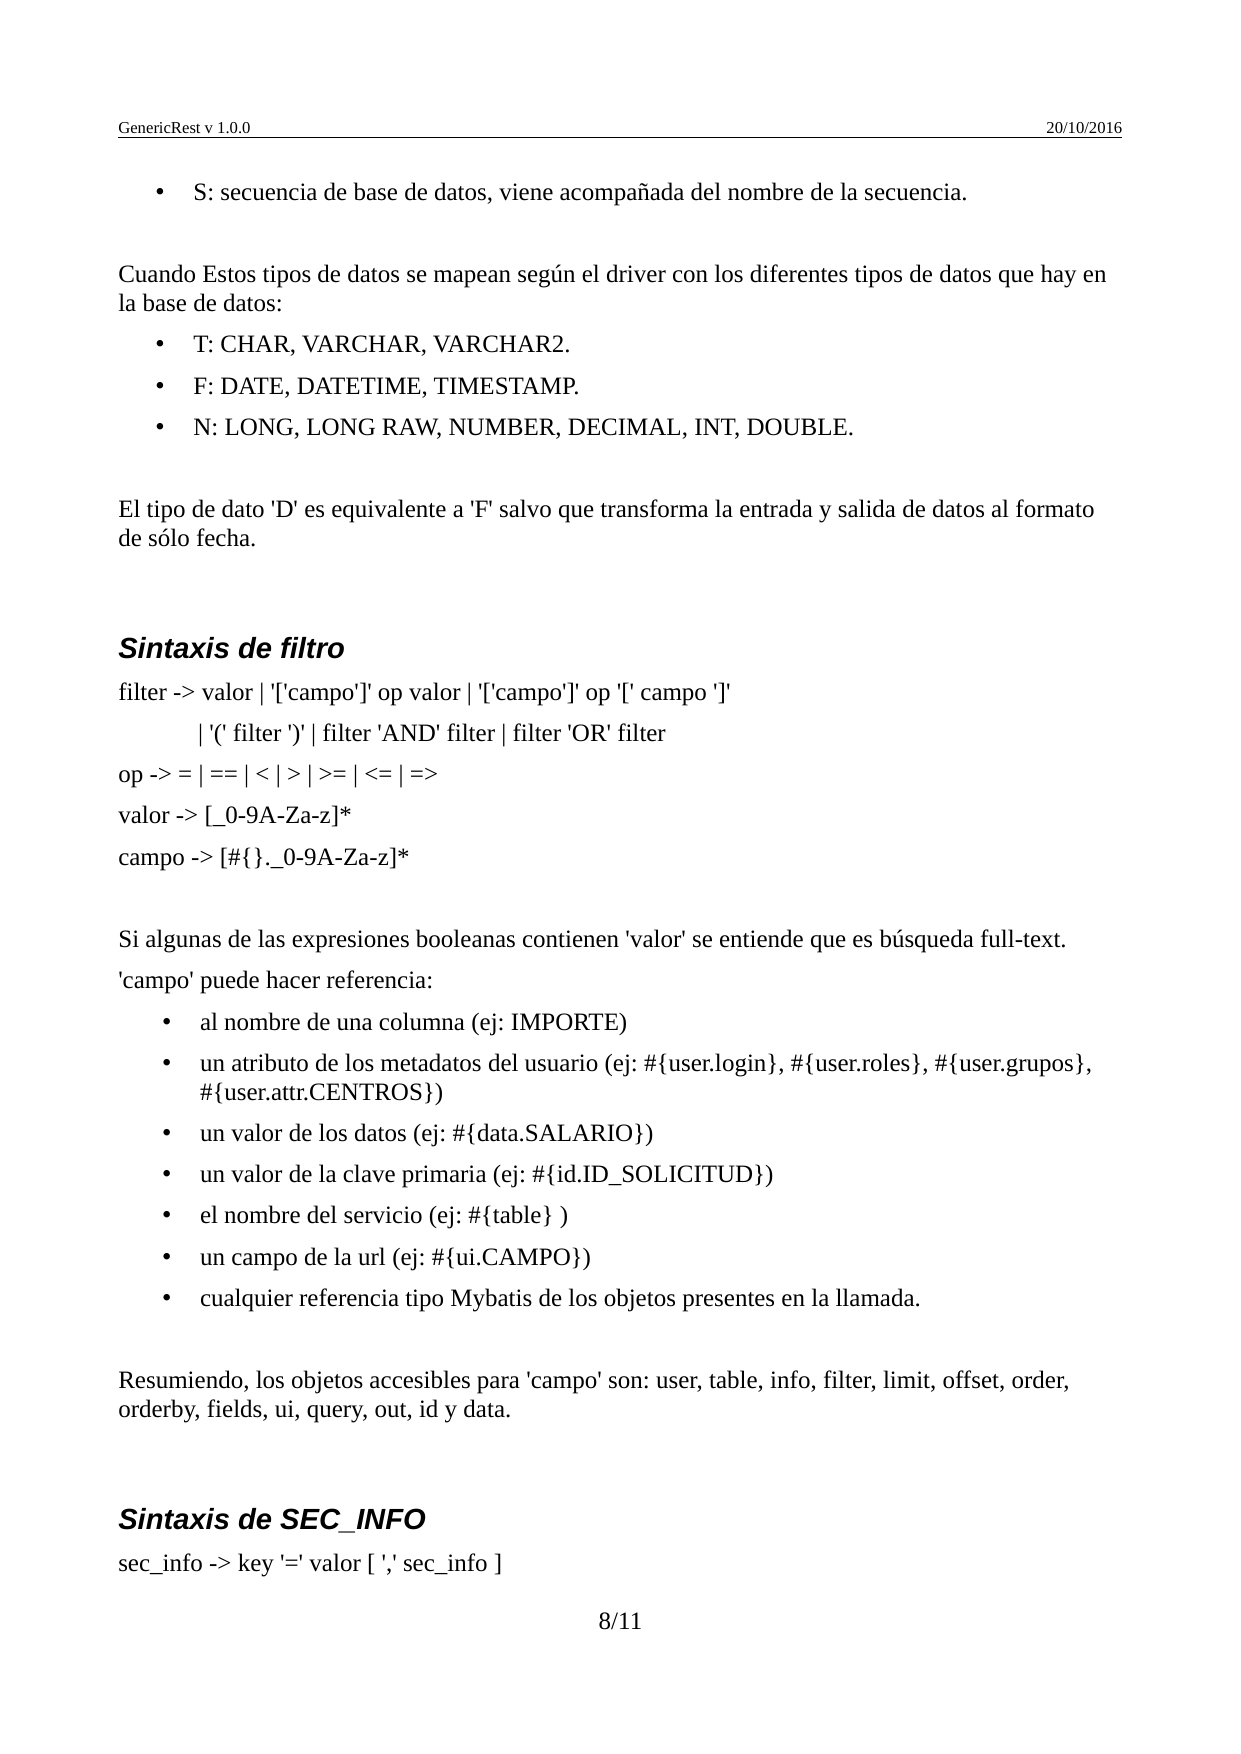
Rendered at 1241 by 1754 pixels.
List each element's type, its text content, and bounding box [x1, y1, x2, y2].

text filter -> valor | '['campo']' op valor | '['campo']' op '[' campo ']' [118, 677, 1122, 706]
list F: DATE, DATETIME, TIMESTAMP. [156, 371, 1122, 399]
list N: LONG, LONG RAW, NUMBER, DECIMAL, INT, DOUBLE. [156, 412, 1122, 441]
list el nombre del servicio (ej: #{table} ) [162, 1201, 1122, 1229]
text El tipo de dato 'D' es equivalente a 'F' salvo que transforma la entrada y salida de datos al formato de sólo fecha. [118, 494, 1122, 552]
list un valor de la clave primaria (ej: #{id.ID_SOLICITUD}) [162, 1159, 1122, 1188]
list T: CHAR, VARCHAR, VARCHAR2. [156, 329, 1122, 358]
text op -> = | == | < | > | >= | <= | => [118, 759, 1122, 788]
text Si algunas de las expresiones booleanas contienen 'valor' se entiende que es búsqueda full-text. [118, 924, 1122, 953]
text campo -> [#{}._0-9A-Za-z]* [118, 842, 1122, 871]
list S: secuencia de base de datos, viene acompañada del nombre de la secuencia. [156, 177, 1122, 206]
subtitle Sintaxis de filtro [118, 631, 1122, 664]
list un valor de los datos (ej: #{data.SALARIO}) [162, 1118, 1122, 1147]
list al nombre de una columna (ej: IMPORTE) [162, 1007, 1122, 1036]
text Cuando Estos tipos de datos se mapean según el driver con los diferentes tipos de datos que hay en la base de datos: [118, 259, 1122, 317]
subtitle Sintaxis de SEC_INFO [118, 1502, 1122, 1535]
list cualquier referencia tipo Mybatis de los objetos presentes en la llamada. [162, 1283, 1122, 1312]
text | '(' filter ')' | filter 'AND' filter | filter 'OR' filter [118, 718, 1122, 747]
text 'campo' puede hacer referencia: [118, 966, 1122, 994]
text sec_info -> key '=' valor [ ',' sec_info ] [118, 1548, 1122, 1577]
text Resumiendo, los objetos accesibles para 'campo' son: user, table, info, filter, limit, offset, order, orderby, fields, ui, query, out, id y data. [118, 1366, 1122, 1423]
list un campo de la url (ej: #{ui.CAMPO}) [162, 1242, 1122, 1271]
text valor -> [_0-9A-Za-z]* [118, 801, 1122, 829]
list un atributo de los metadatos del usuario (ej: #{user.login}, #{user.roles}, #{user.grupos}, #{user.attr.CENTROS}) [162, 1048, 1122, 1106]
